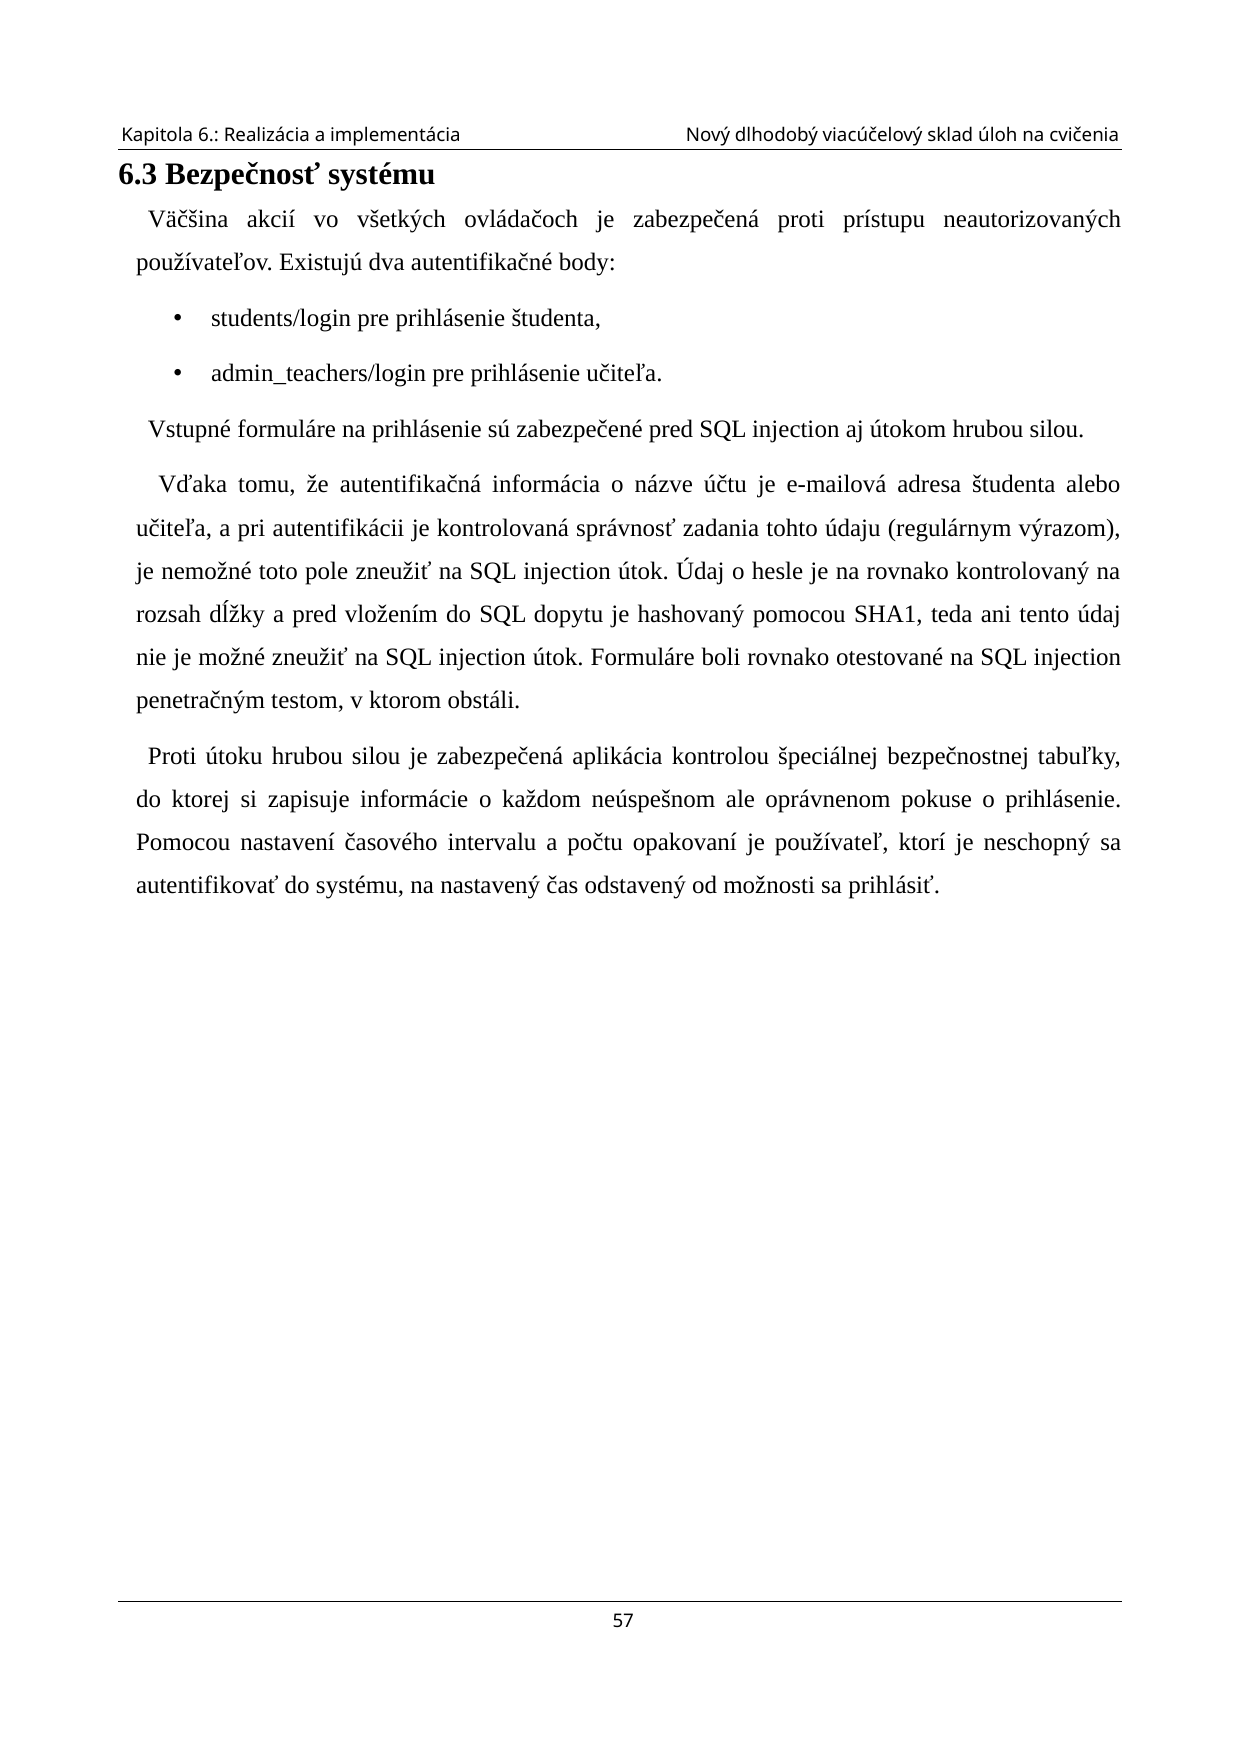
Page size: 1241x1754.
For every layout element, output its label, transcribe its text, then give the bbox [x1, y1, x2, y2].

text Vstupné formuláre na prihlásenie sú zabezpečené pred SQL injection aj útokom hrubou silou. [136, 414, 1122, 443]
list admin_teachers/login pre prihlásenie učiteľa. [173, 358, 1122, 387]
text Proti útoku hrubou silou je zabezpečená aplikácia kontrolou špeciálnej bezpečnostnej tabuľky, do ktorej si zapisuje informácie o každom neúspešnom ale oprávnenom pokuse o prihlásenie. Pomocou nastavení časového intervalu a počtu opakovaní je používateľ, ktorí je neschopný sa autentifikovať do systému, na nastavený čas odstavený od možnosti sa prihlásiť. [136, 741, 1122, 899]
subtitle Bezpečnosť systému [118, 156, 1122, 191]
list students/login pre prihlásenie študenta, [173, 303, 1122, 331]
text Vďaka tomu, že autentifikačná informácia o názve účtu je e-mailová adresa študenta alebo učiteľa, a pri autentifikácii je kontrolovaná správnosť zadania tohto údaju (regulárnym výrazom), je nemožné toto pole zneužiť na SQL injection útok. Údaj o hesle je na rovnako kontrolovaný na rozsah dĺžky a pred vložením do SQL dopytu je hashovaný pomocou SHA1, teda ani tento údaj nie je možné zneužiť na SQL injection útok. Formuláre boli rovnako otestované na SQL injection penetračným testom, v ktorom obstáli. [136, 469, 1122, 714]
text Väčšina akcií vo všetkých ovládačoch je zabezpečená proti prístupu neautorizovaných používateľov. Existujú dva autentifikačné body: [136, 204, 1122, 276]
